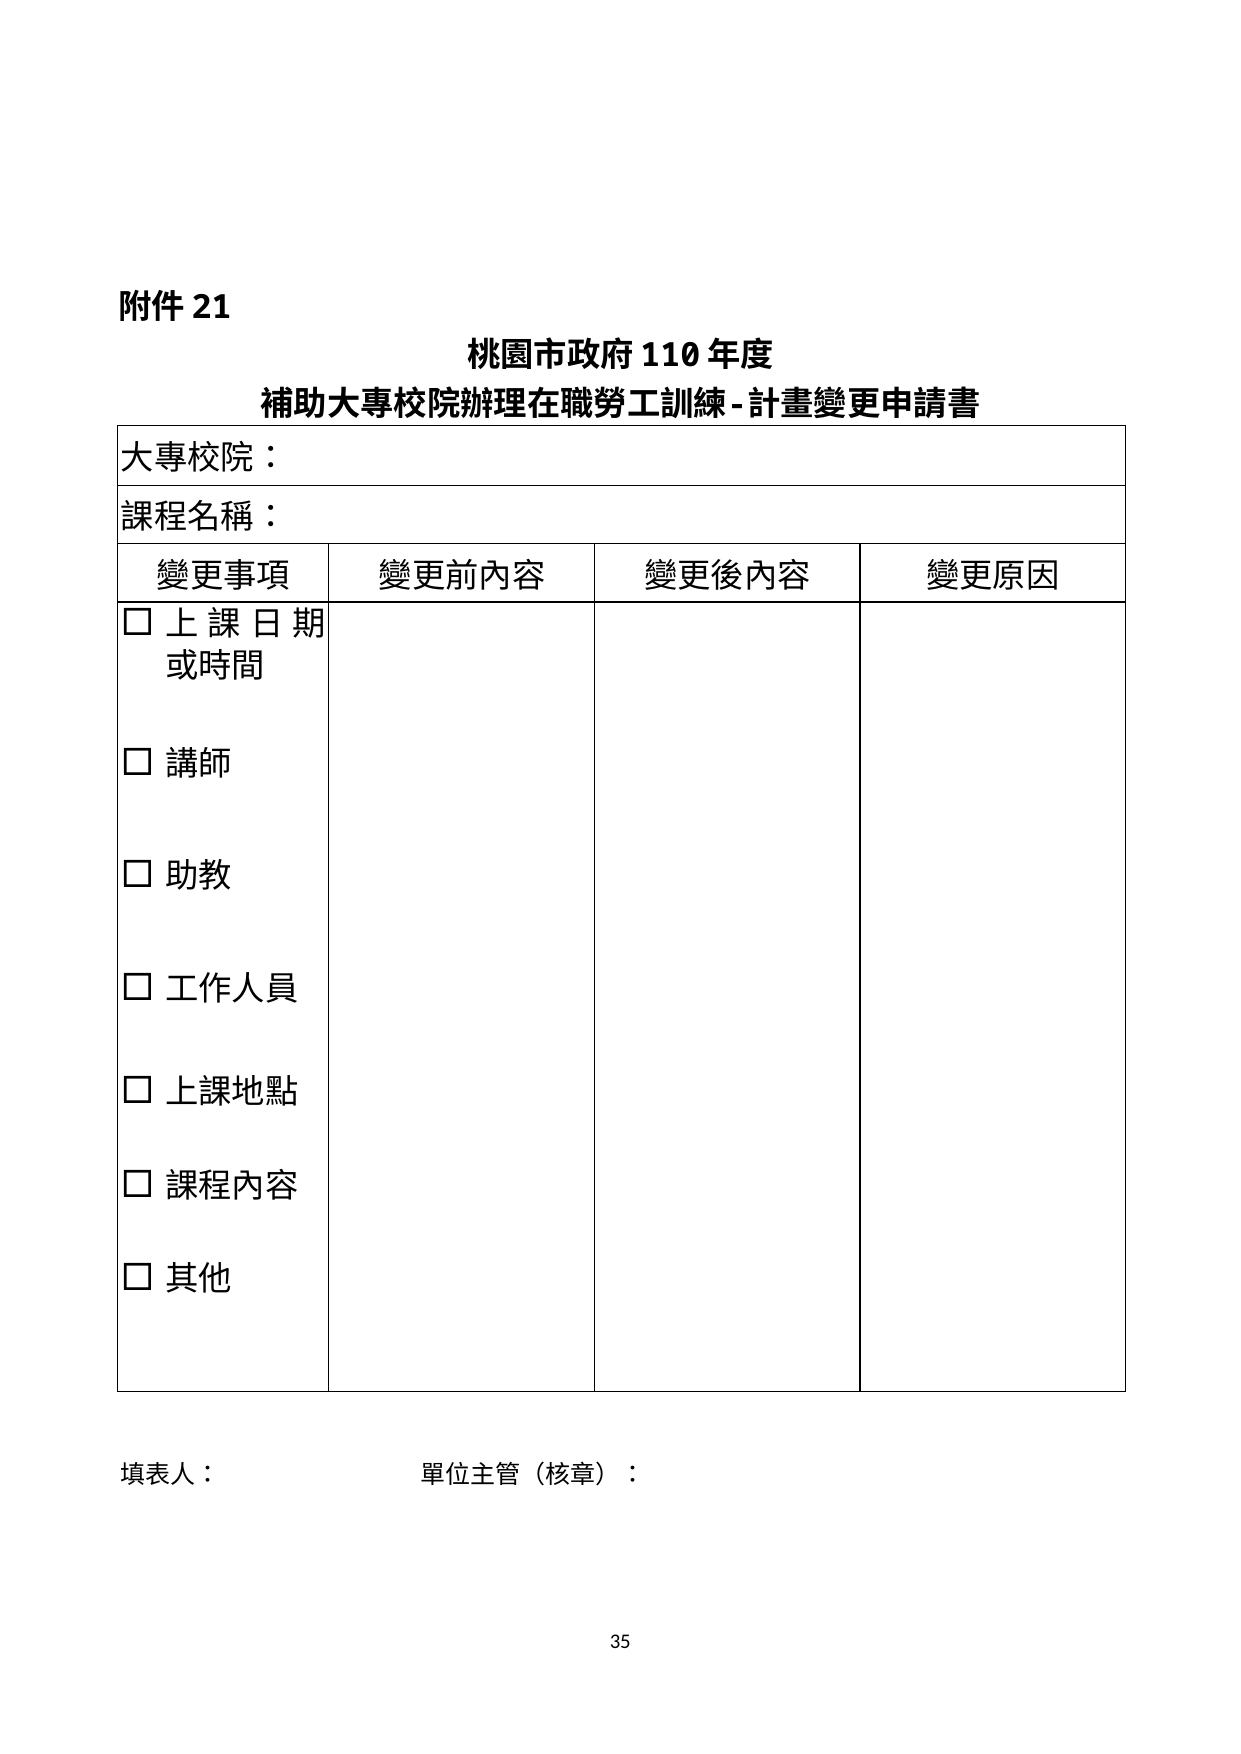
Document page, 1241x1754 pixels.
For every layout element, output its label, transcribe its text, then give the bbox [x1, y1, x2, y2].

table_cell [861, 1065, 1125, 1391]
table_cell [595, 1065, 859, 1391]
table_cell [861, 603, 1125, 727]
table_cell 工作人員 [118, 953, 328, 1065]
table_cell 填表人： 單位主管（核章）： [118, 1392, 1125, 1588]
table_cell 課程名稱： [118, 486, 1125, 543]
table_header 大專校院： [118, 426, 1125, 485]
table_cell 變更前內容 [329, 544, 594, 601]
table_cell 變更後內容 [595, 544, 859, 601]
table_cell 變更原因 [861, 544, 1125, 601]
table_cell [329, 1065, 594, 1391]
table_cell 上課日期或時間 [118, 603, 328, 727]
table_cell [329, 840, 594, 952]
table_cell 上課地點 課程內容 其他 [118, 1065, 328, 1391]
table_cell [329, 728, 594, 840]
text 附件21 [118, 279, 1122, 328]
text 補助大專校院辦理在職勞工訓練-計畫變更申請書 [118, 376, 1122, 425]
table_cell 講師 [118, 728, 328, 840]
table_cell [861, 840, 1125, 952]
table_cell [861, 953, 1125, 1065]
table_cell [329, 953, 594, 1065]
table_cell 變更事項 [118, 544, 328, 601]
table_cell [861, 728, 1125, 840]
text 桃園市政府110年度 [118, 328, 1122, 376]
table_cell [595, 953, 859, 1065]
table_cell [595, 603, 859, 727]
table_cell [329, 603, 594, 727]
table_cell [595, 840, 859, 952]
table_cell 助教 [118, 840, 328, 952]
table_cell [595, 728, 859, 840]
